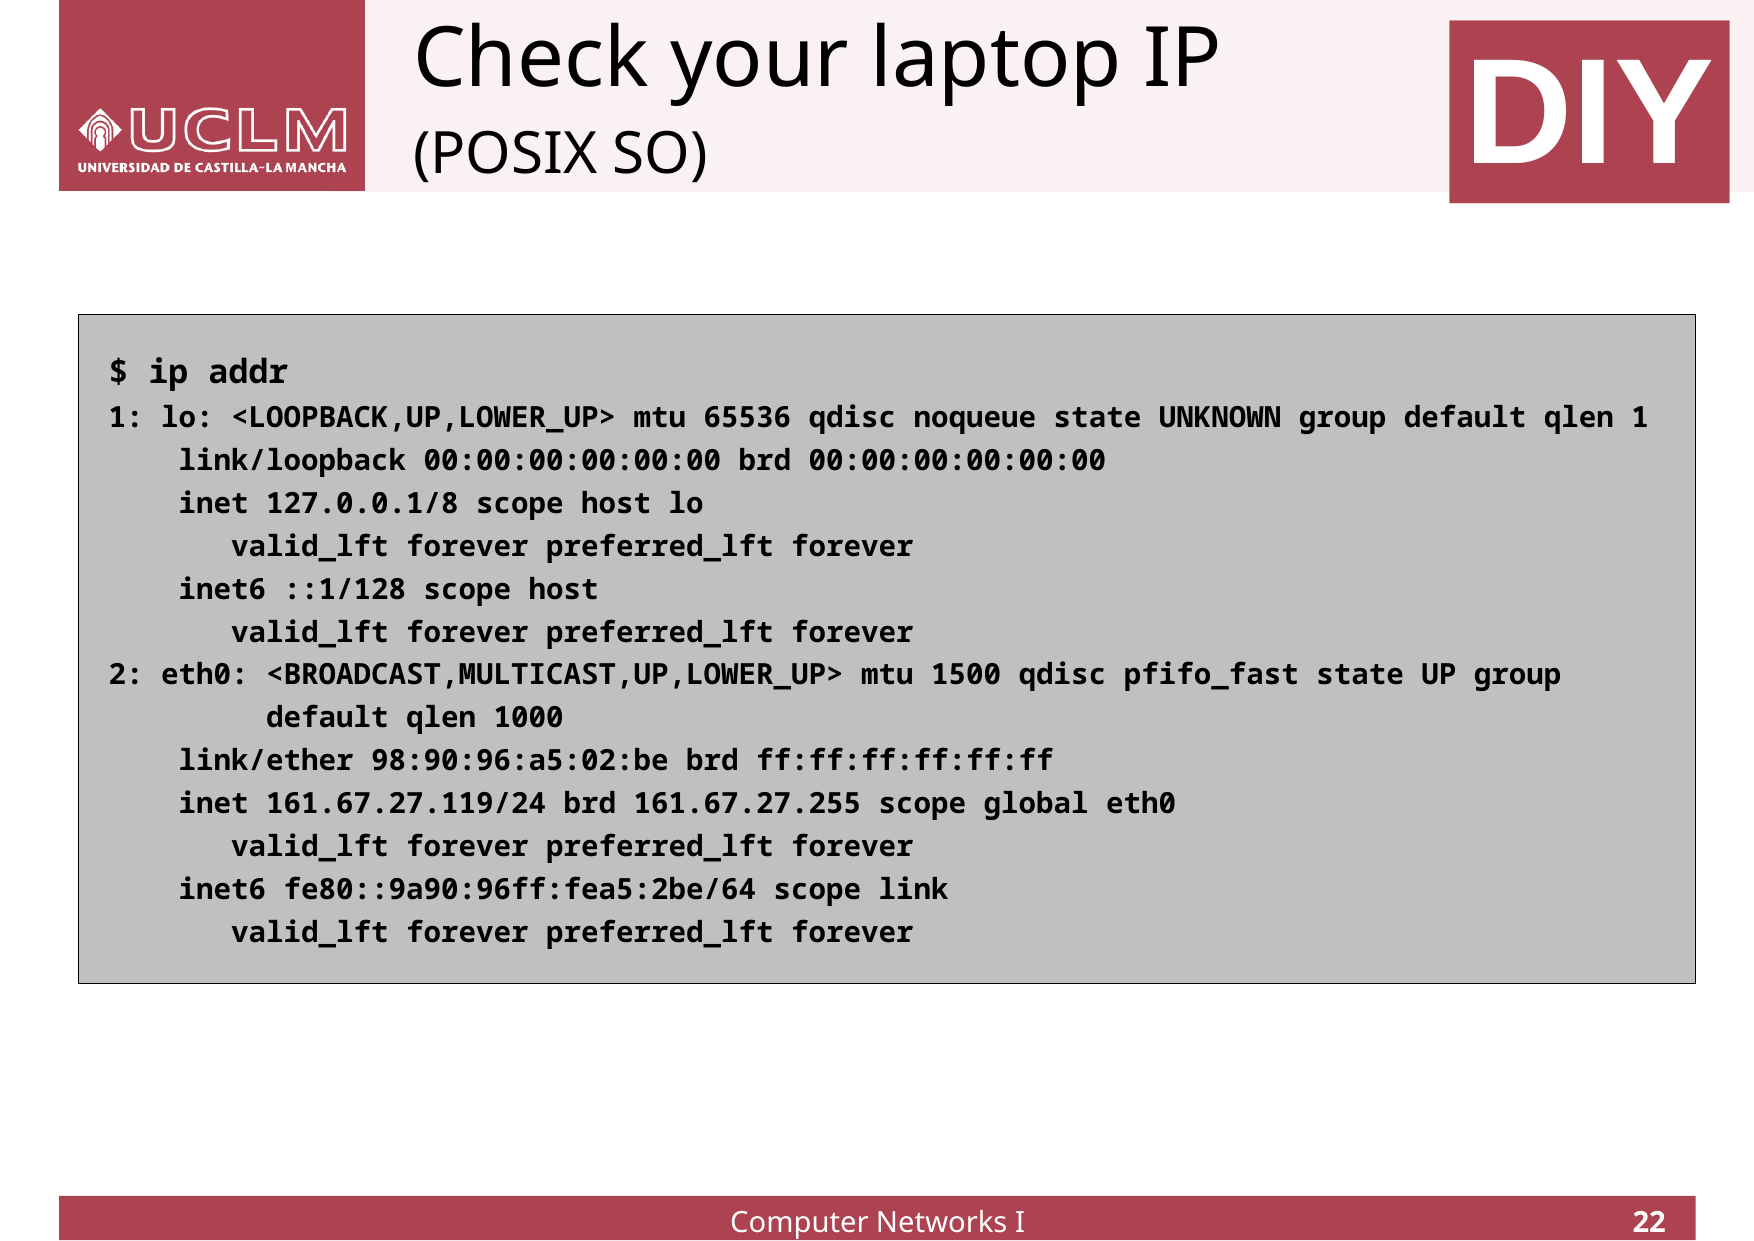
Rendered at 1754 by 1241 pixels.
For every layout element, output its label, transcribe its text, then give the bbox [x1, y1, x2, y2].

picture [59, 0, 365, 191]
text_box DIY [1449, 20, 1730, 204]
title Check your laptop IP (POSIX SO) [413, 0, 1667, 198]
text_box $ ip addr 1: lo: <LOOPBACK,UP,LOWER_UP> mtu 65536 qdisc noqueue state UNKNOWN group default qlen 1 link/loopback 00:00:00:00:00:00 brd 00:00:00:00:00:00 inet 127.0.0.1/8 scope host lo valid_lft forever preferred_lft forever inet6 ::1/128 scope host valid_lft forever preferred_lft forever 2: eth0: <BROADCAST,MULTICAST,UP,LOWER_UP> mtu 1500 qdisc pfifo_fast state UP group default qlen 1000 link/ether 98:90:96:a5:02:be brd ff:ff:ff:ff:ff:ff inet 161.67.27.119/24 brd 161.67.27.255 scope global eth0 valid_lft forever preferred_lft forever inet6 fe80::9a90:96ff:fea5:2be/64 scope link valid_lft forever preferred_lft forever [78, 314, 1696, 984]
